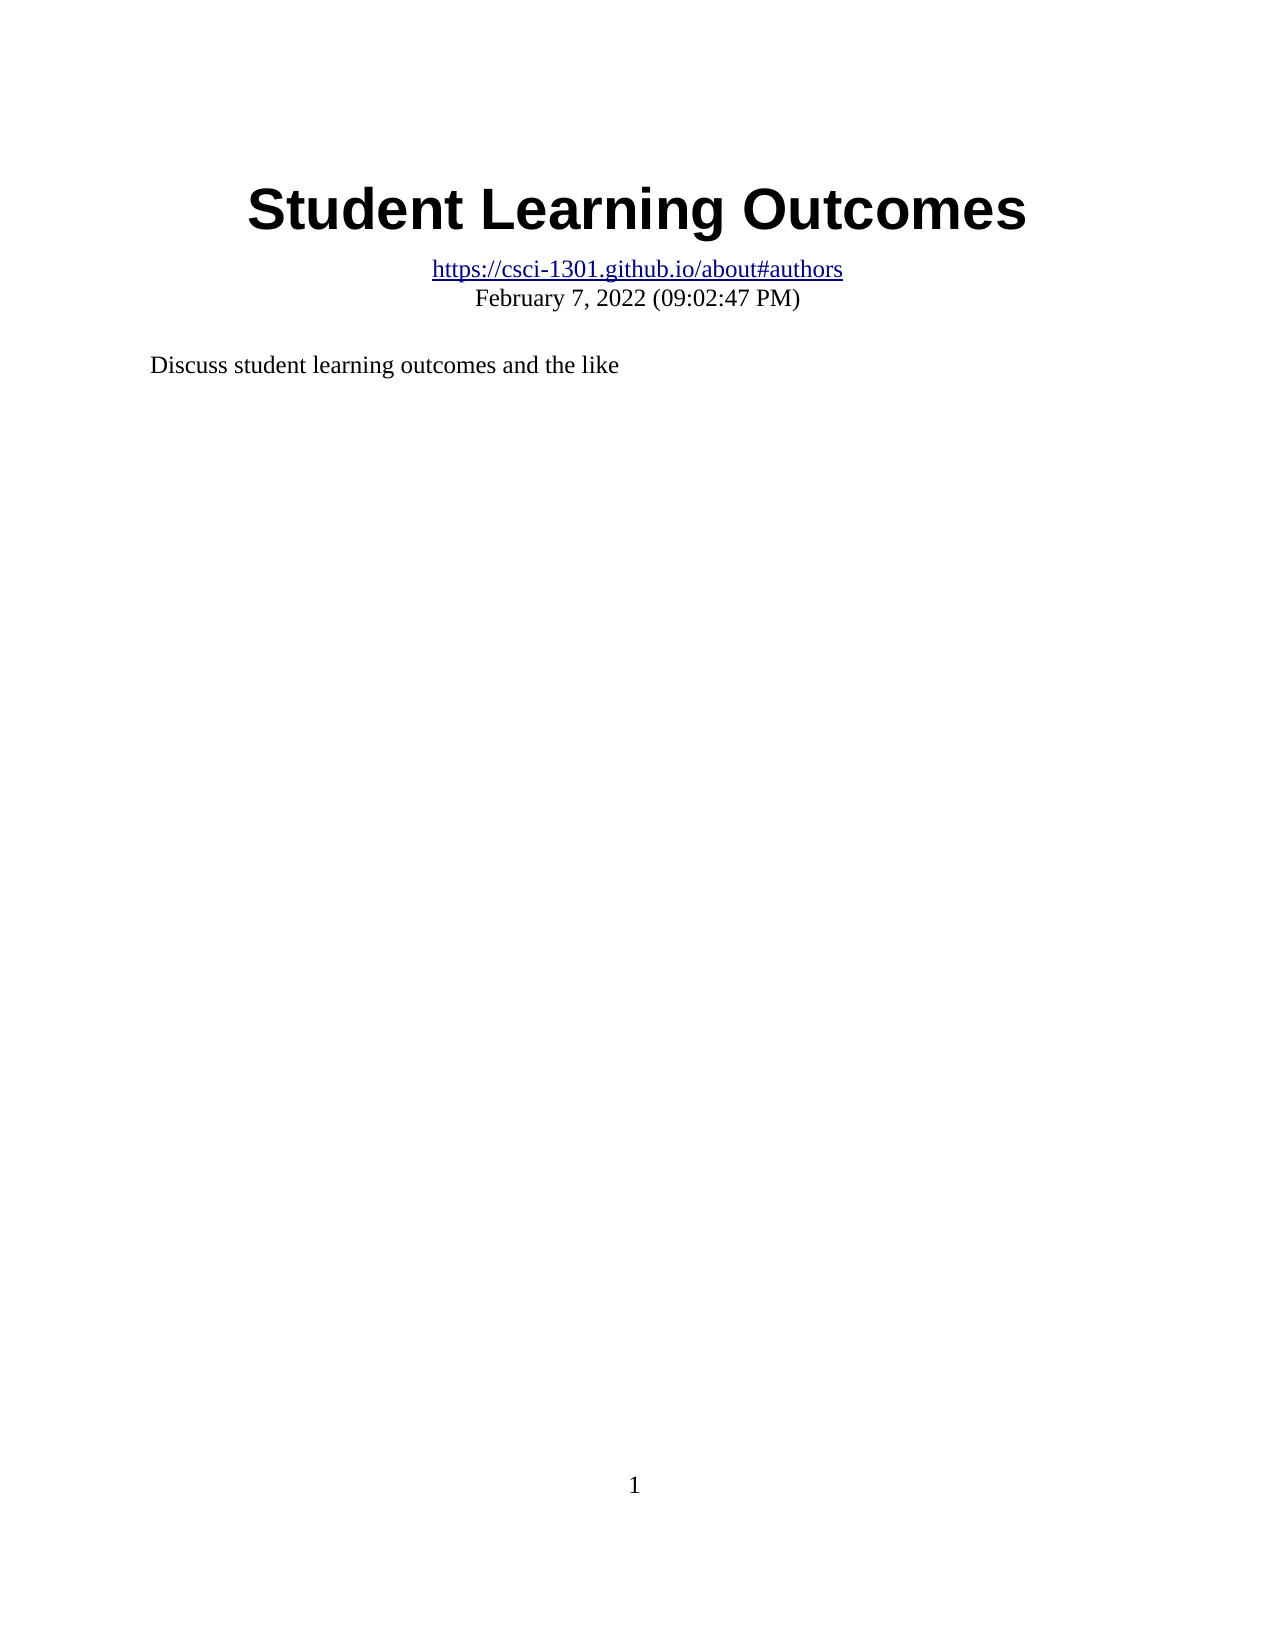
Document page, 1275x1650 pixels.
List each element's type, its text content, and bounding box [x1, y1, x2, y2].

text Discuss student learning outcomes and the like [150, 350, 1125, 378]
text February 7, 2022 (09:02:47 PM) [150, 283, 1125, 312]
text https://csci-1301.github.io/about#authors [150, 254, 1125, 283]
title Student Learning Outcomes [150, 175, 1125, 242]
